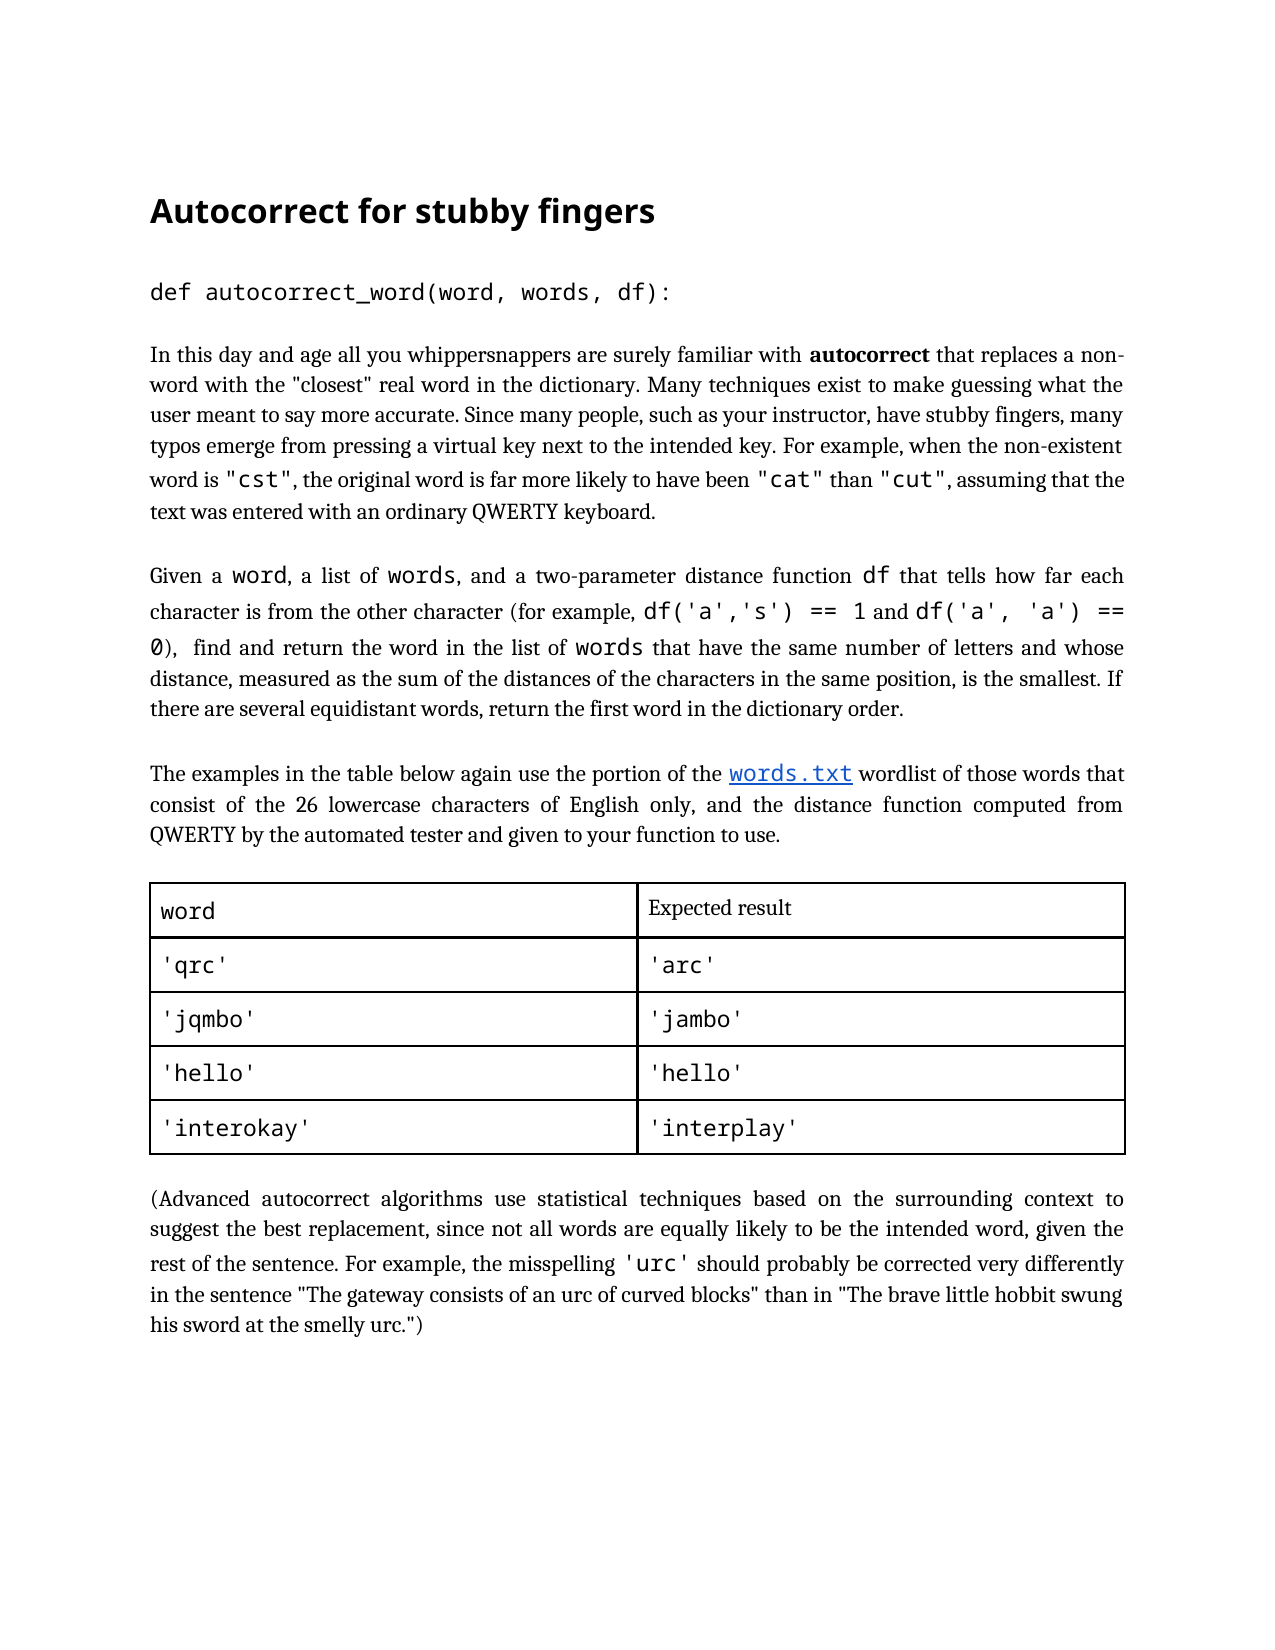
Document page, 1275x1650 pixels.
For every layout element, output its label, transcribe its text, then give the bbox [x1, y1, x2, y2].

table_cell 'interplay' [639, 1101, 1124, 1153]
table_cell 'hello' [639, 1047, 1124, 1099]
text In this day and age all you whippersnappers are surely familiar with autocorrect that replaces a non-word with the "closest" real word in the dictionary. Many techniques exist to make guessing what the user meant to say more accurate. Since many people, such as your instructor, have stubby fingers, many typos emerge from pressing a virtual key next to the intended key. For example, when the non-existent word is "cst", the original word is far more likely to have been "cat" than "cut", assuming that the text was entered with an ordinary QWERTY keyboard. [150, 342, 1125, 525]
table_cell 'arc' [639, 939, 1124, 991]
text The examples in the table below again use the portion of the words.txt wordlist of those words that consist of the 26 lowercase characters of English only, and the distance function computed from QWERTY by the automated tester and given to your function to use. [150, 757, 1125, 848]
subtitle Autocorrect for stubby fingers [150, 187, 1125, 233]
table_cell 'jqmbo' [151, 993, 636, 1045]
text def autocorrect_word(word, words, df): [150, 276, 1125, 307]
table_cell 'jambo' [639, 993, 1124, 1045]
text (Advanced autocorrect algorithms use statistical techniques based on the surrounding context to suggest the best replacement, since not all words are equally likely to be the intended word, given the rest of the sentence. For example, the misspelling 'urc' should probably be corrected very differently in the sentence "The gateway consists of an urc of curved blocks" than in "The brave little hobbit swung his sword at the smelly urc.") [150, 1185, 1125, 1338]
table_cell 'hello' [151, 1047, 636, 1099]
table_cell 'qrc' [151, 939, 636, 991]
table_header word [151, 884, 636, 936]
text Given a word, a list of words, and a two-parameter distance function df that tells how far each character is from the other character (for example, df('a','s') == 1 and df('a', 'a') == 0), find and return the word in the list of words that have the same number of letters and whose distance, measured as the sum of the distances of the characters in the same position, is the smallest. If there are several equidistant words, return the first word in the dictionary order. [150, 559, 1125, 722]
table_cell 'interokay' [151, 1101, 636, 1153]
table_header Expected result [639, 884, 1124, 936]
